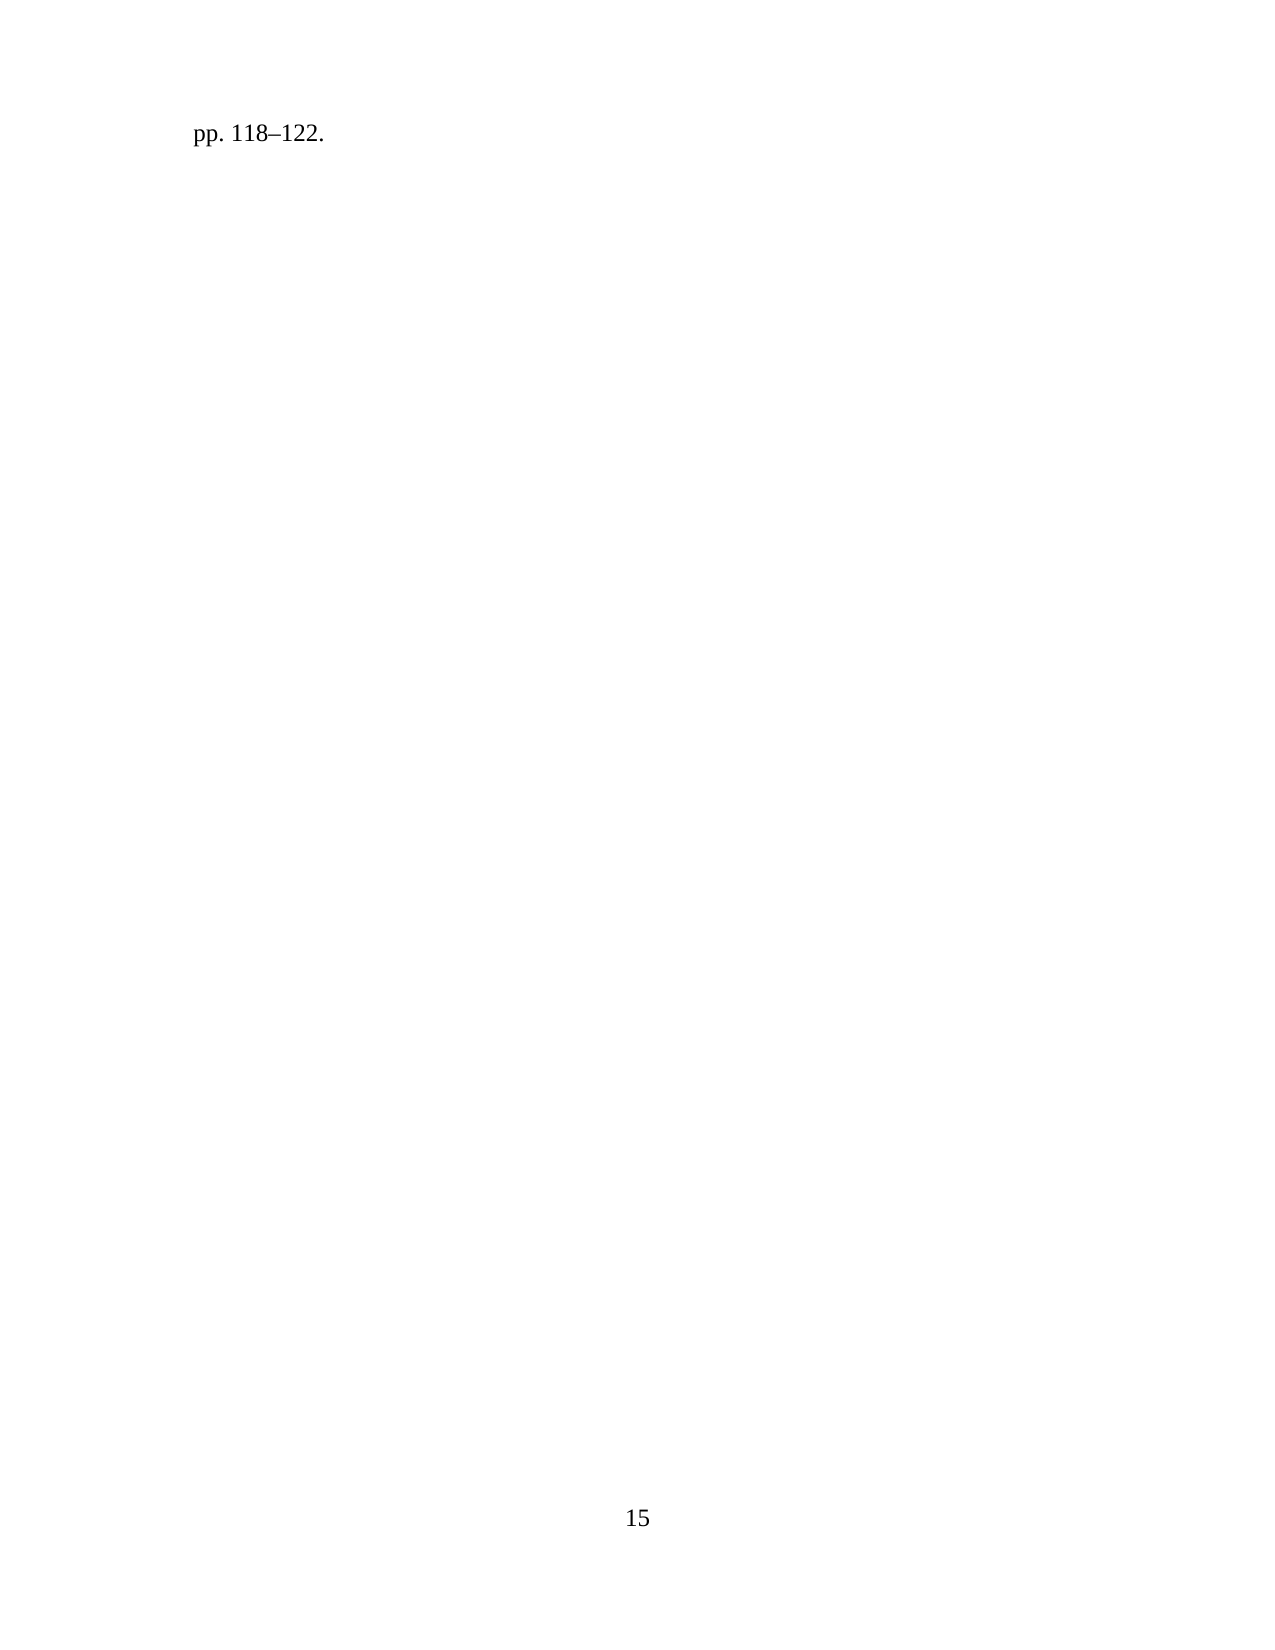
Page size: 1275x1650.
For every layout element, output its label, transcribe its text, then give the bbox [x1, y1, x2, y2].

list pp. 118–122. [156, 118, 1157, 147]
